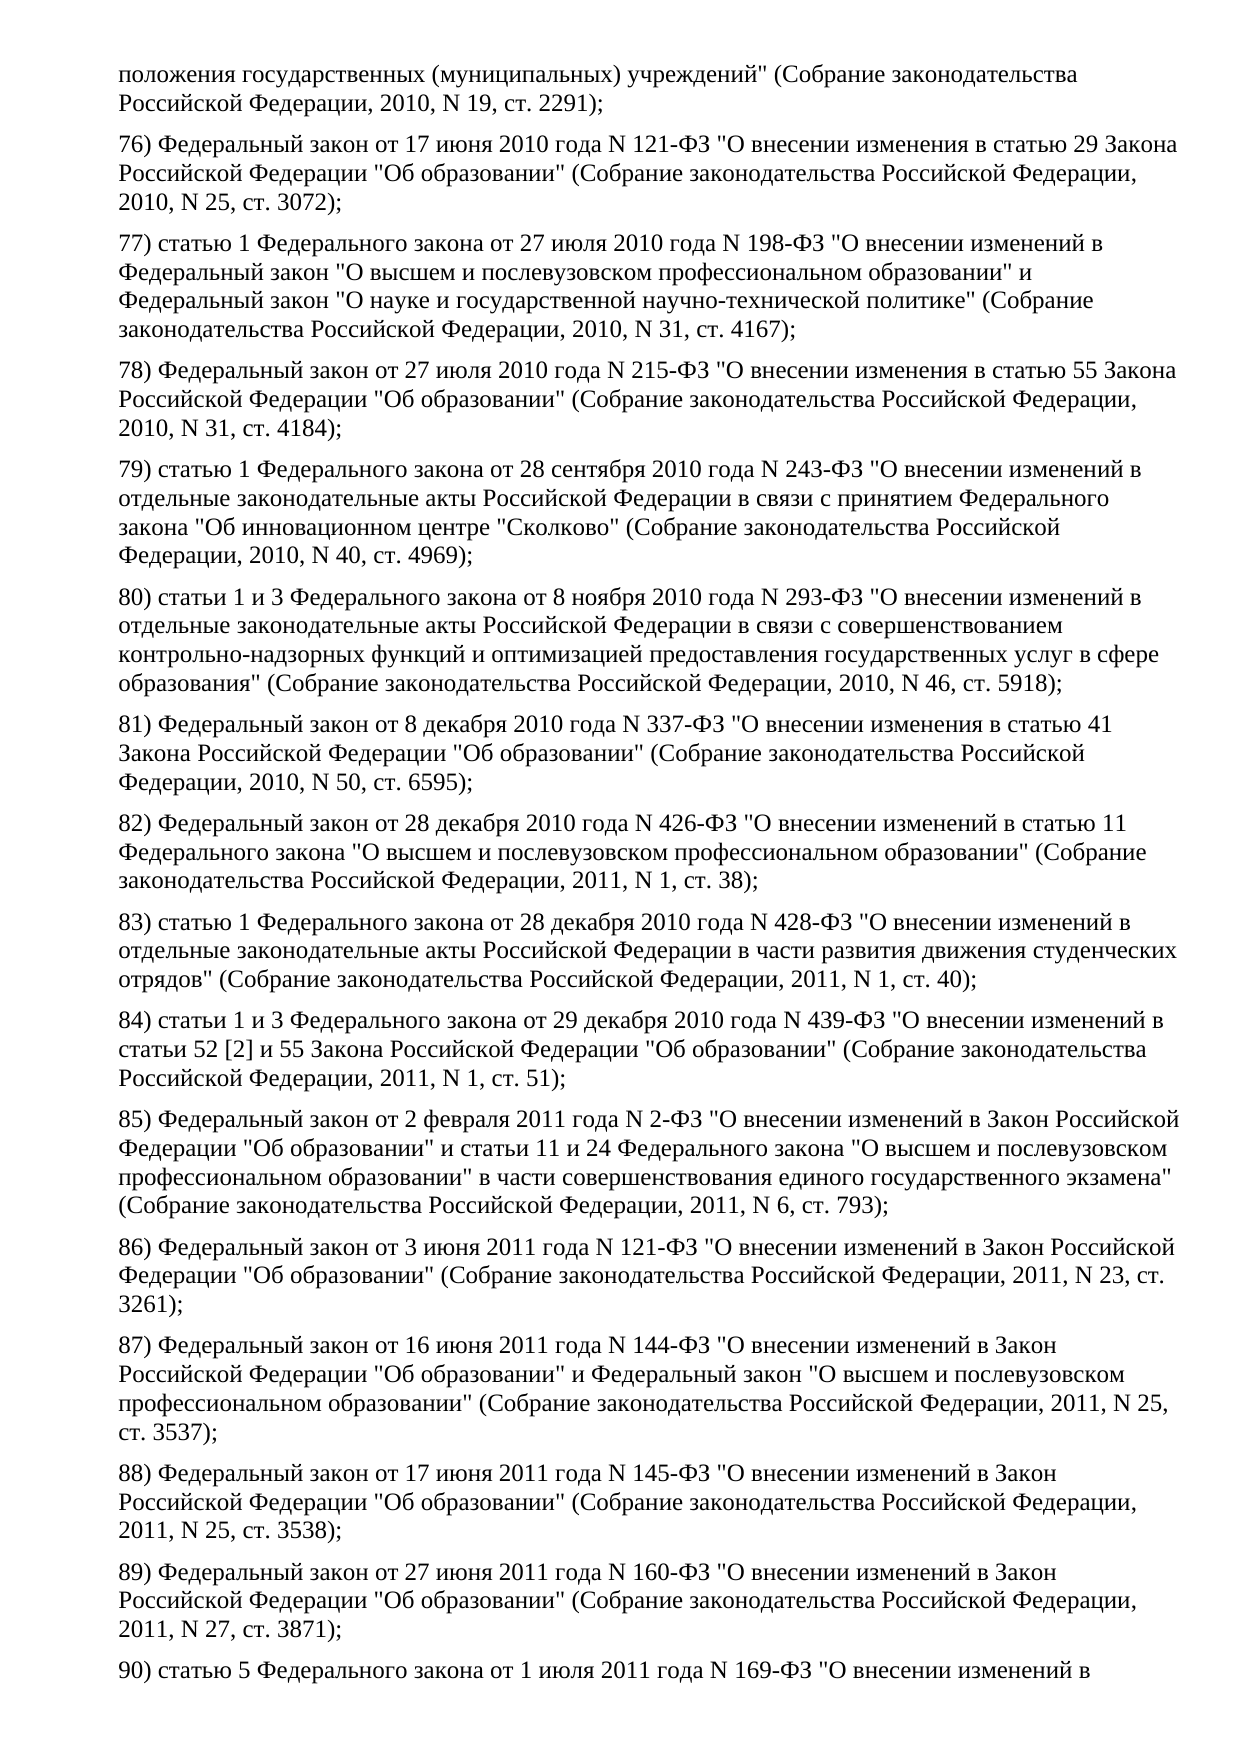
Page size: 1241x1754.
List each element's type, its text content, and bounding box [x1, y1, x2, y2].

text 81) Федеральный закон от 8 декабря 2010 года N 337-ФЗ "О внесении изменения в статью 41 Закона Российской Федерации "Об образовании" (Собрание законодательства Российской Федерации, 2010, N 50, ст. 6595); [118, 709, 1181, 795]
text 87) Федеральный закон от 16 июня 2011 года N 144-ФЗ "О внесении изменений в Закон Российской Федерации "Об образовании" и Федеральный закон "О высшем и послевузовском профессиональном образовании" (Собрание законодательства Российской Федерации, 2011, N 25, ст. 3537); [118, 1330, 1181, 1445]
text 90) статью 5 Федерального закона от 1 июля 2011 года N 169-ФЗ "О внесении изменений в [118, 1655, 1181, 1684]
text 84) статьи 1 и 3 Федерального закона от 29 декабря 2010 года N 439-ФЗ "О внесении изменений в статьи 52 [2] и 55 Закона Российской Федерации "Об образовании" (Собрание законодательства Российской Федерации, 2011, N 1, ст. 51); [118, 1005, 1181, 1092]
text 88) Федеральный закон от 17 июня 2011 года N 145-ФЗ "О внесении изменений в Закон Российской Федерации "Об образовании" (Собрание законодательства Российской Федерации, 2011, N 25, ст. 3538); [118, 1458, 1181, 1544]
text 89) Федеральный закон от 27 июня 2011 года N 160-ФЗ "О внесении изменений в Закон Российской Федерации "Об образовании" (Собрание законодательства Российской Федерации, 2011, N 27, ст. 3871); [118, 1557, 1181, 1643]
text 78) Федеральный закон от 27 июля 2010 года N 215-ФЗ "О внесении изменения в статью 55 Закона Российской Федерации "Об образовании" (Собрание законодательства Российской Федерации, 2010, N 31, ст. 4184); [118, 355, 1181, 442]
text 76) Федеральный закон от 17 июня 2010 года N 121-ФЗ "О внесении изменения в статью 29 Закона Российской Федерации "Об образовании" (Собрание законодательства Российской Федерации, 2010, N 25, ст. 3072); [118, 129, 1181, 215]
text 82) Федеральный закон от 28 декабря 2010 года N 426-ФЗ "О внесении изменений в статью 11 Федерального закона "О высшем и послевузовском профессиональном образовании" (Собрание законодательства Российской Федерации, 2011, N 1, ст. 38); [118, 808, 1181, 894]
text 80) статьи 1 и 3 Федерального закона от 8 ноября 2010 года N 293-ФЗ "О внесении изменений в отдельные законодательные акты Российской Федерации в связи с совершенствованием контрольно-надзорных функций и оптимизацией предоставления государственных услуг в сфере образования" (Собрание законодательства Российской Федерации, 2010, N 46, ст. 5918); [118, 582, 1181, 697]
text 86) Федеральный закон от 3 июня 2011 года N 121-ФЗ "О внесении изменений в Закон Российской Федерации "Об образовании" (Собрание законодательства Российской Федерации, 2011, N 23, ст. 3261); [118, 1232, 1181, 1318]
text 79) статью 1 Федерального закона от 28 сентября 2010 года N 243-ФЗ "О внесении изменений в отдельные законодательные акты Российской Федерации в связи с принятием Федерального закона "Об инновационном центре "Сколково" (Собрание законодательства Российской Федерации, 2010, N 40, ст. 4969); [118, 454, 1181, 569]
text 85) Федеральный закон от 2 февраля 2011 года N 2-ФЗ "О внесении изменений в Закон Российской Федерации "Об образовании" и статьи 11 и 24 Федерального закона "О высшем и послевузовском профессиональном образовании" в части совершенствования единого государственного экзамена" (Собрание законодательства Российской Федерации, 2011, N 6, ст. 793); [118, 1104, 1181, 1219]
text 83) статью 1 Федерального закона от 28 декабря 2010 года N 428-ФЗ "О внесении изменений в отдельные законодательные акты Российской Федерации в части развития движения студенческих отрядов" (Собрание законодательства Российской Федерации, 2011, N 1, ст. 40); [118, 907, 1181, 993]
text положения государственных (муниципальных) учреждений" (Собрание законодательства Российской Федерации, 2010, N 19, ст. 2291); [118, 59, 1181, 117]
text 77) статью 1 Федерального закона от 27 июля 2010 года N 198-ФЗ "О внесении изменений в Федеральный закон "О высшем и послевузовском профессиональном образовании" и Федеральный закон "О науке и государственной научно-технической политике" (Собрание законодательства Российской Федерации, 2010, N 31, ст. 4167); [118, 228, 1181, 343]
